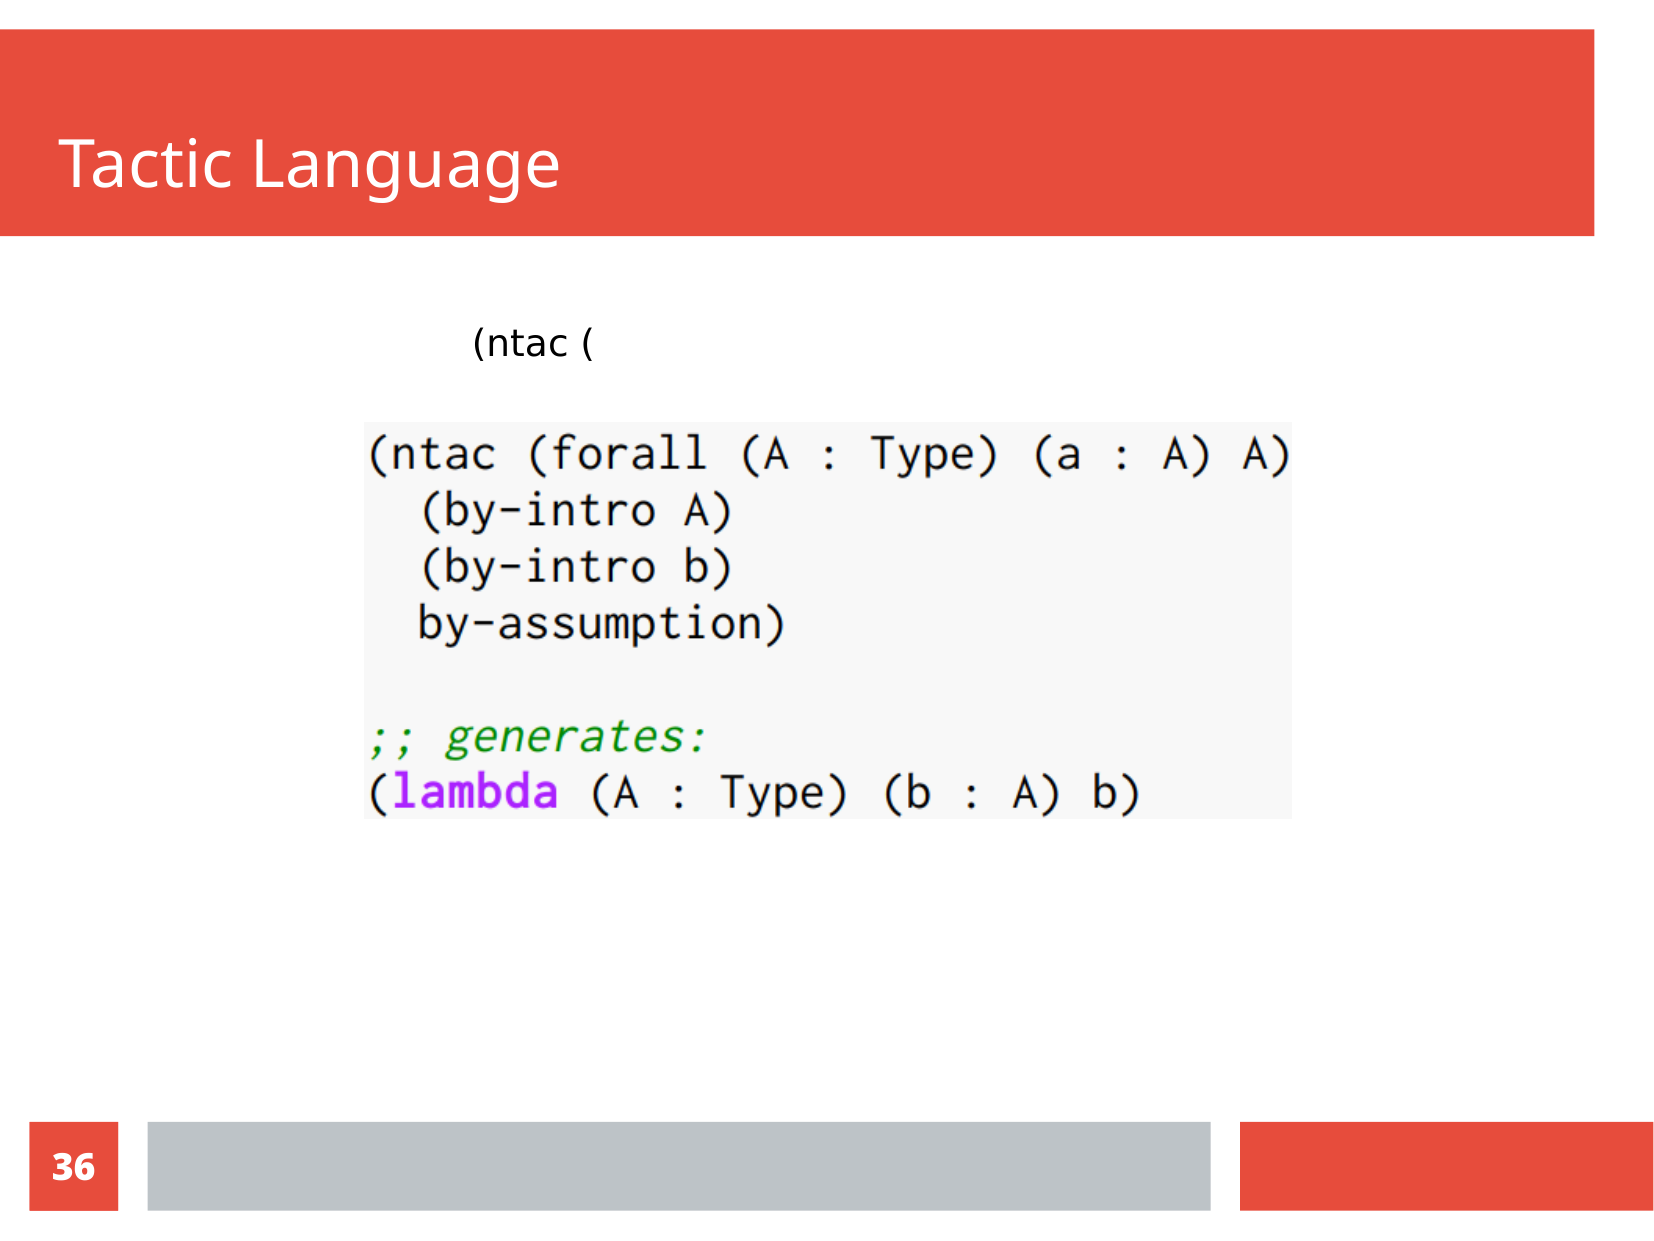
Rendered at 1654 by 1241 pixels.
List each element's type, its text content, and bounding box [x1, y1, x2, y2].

text_box (ntac ( [457, 313, 1024, 373]
title Tactic Language [59, 59, 1595, 207]
picture [364, 422, 1292, 819]
